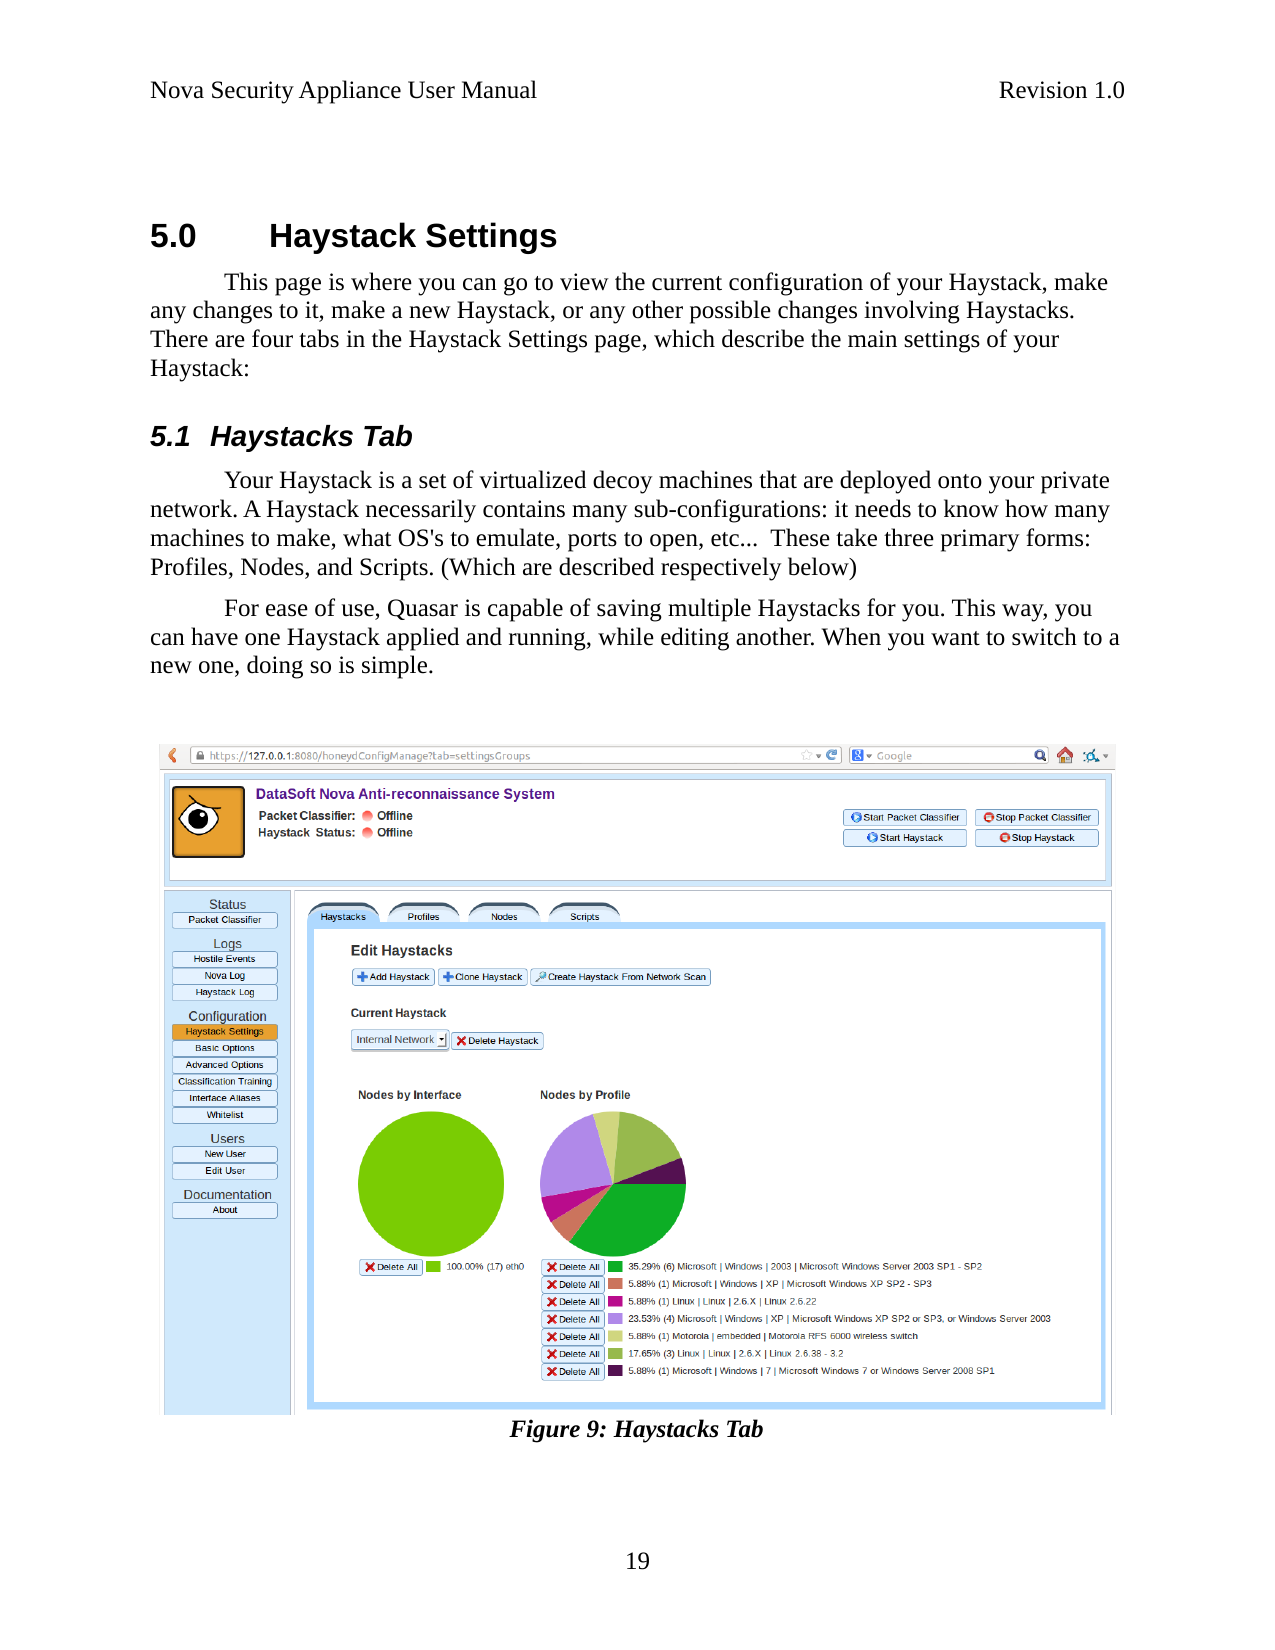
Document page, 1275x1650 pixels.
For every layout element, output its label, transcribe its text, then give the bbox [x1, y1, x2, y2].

subtitle Haystack Settings [150, 216, 1125, 254]
text Figure 9: Haystacks Tab [155, 1415, 1120, 1443]
text This page is where you can go to view the current configuration of your Haystack, make any changes to it, make a new Haystack, or any other possible changes involving Haystacks. There are four tabs in the Haystack Settings page, which describe the main settings of your Haystack: [150, 267, 1125, 382]
picture [159, 744, 1116, 1415]
text [155, 1443, 1120, 1468]
text For ease of use, Quasar is capable of saving multiple Haystacks for you. This way, you can have one Haystack applied and running, while editing another. When you want to switch to a new one, doing so is simple. [150, 593, 1125, 679]
text Your Haystack is a set of virtualized decoy machines that are deployed onto your private network. A Haystack necessarily contains many sub-configurations: it needs to know how many machines to make, what OS's to emulate, ports to open, etc... These take three primary forms: Profiles, Nodes, and Scripts. (Which are described respectively below) [150, 465, 1125, 580]
subtitle Haystacks Tab [150, 419, 1125, 453]
